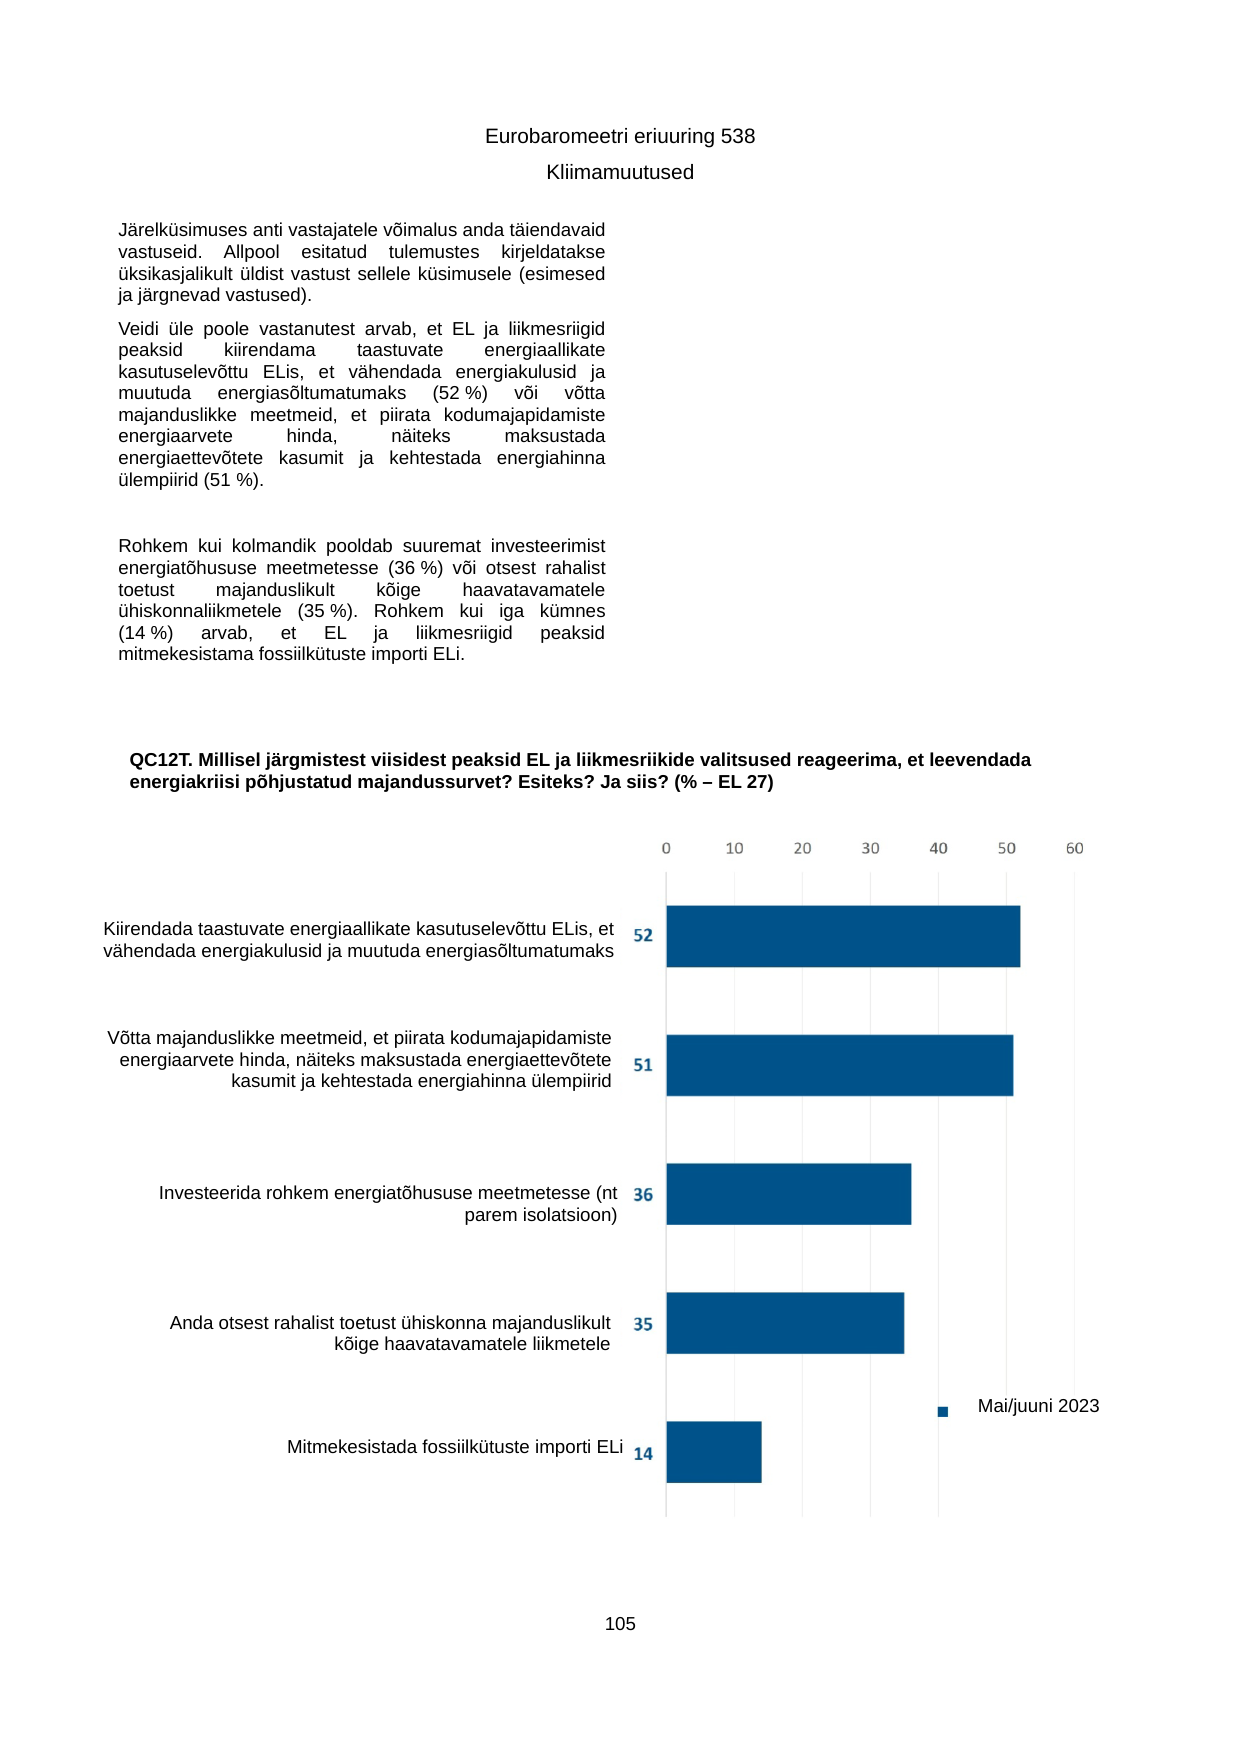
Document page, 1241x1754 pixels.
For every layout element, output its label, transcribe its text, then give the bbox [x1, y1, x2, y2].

text Veidi üle poole vastanutest arvab, et EL ja liikmesriigid peaksid kiirendama taastuvate energiaallikate kasutuselevõttu ELis, et vähendada energiakulusid ja muutuda energiasõltumatumaks (52 %) või võtta majanduslikke meetmeid, et piirata kodumajapidamiste energiaarvete hinda, näiteks maksustada energiaettevõtete kasumit ja kehtestada energiahinna ülempiirid (51 %). [118, 317, 605, 490]
text Järelküsimuses anti vastajatele võimalus anda täiendavaid vastuseid. Allpool esitatud tulemustes kirjeldatakse üksikasjalikult üldist vastust sellele küsimusele (esimesed ja järgnevad vastused). [118, 219, 605, 306]
text Rohkem kui kolmandik pooldab suuremat investeerimist energiatõhususe meetmetesse (36 %) või otsest rahalist toetust majanduslikult kõige haavatavamatele ühiskonnaliikmetele (35 %). Rohkem kui iga kümnes (14 %) arvab, et EL ja liikmesriigid peaksid mitmekesistama fossiilkütuste importi ELi. [118, 535, 605, 664]
picture [620, 815, 1114, 1523]
